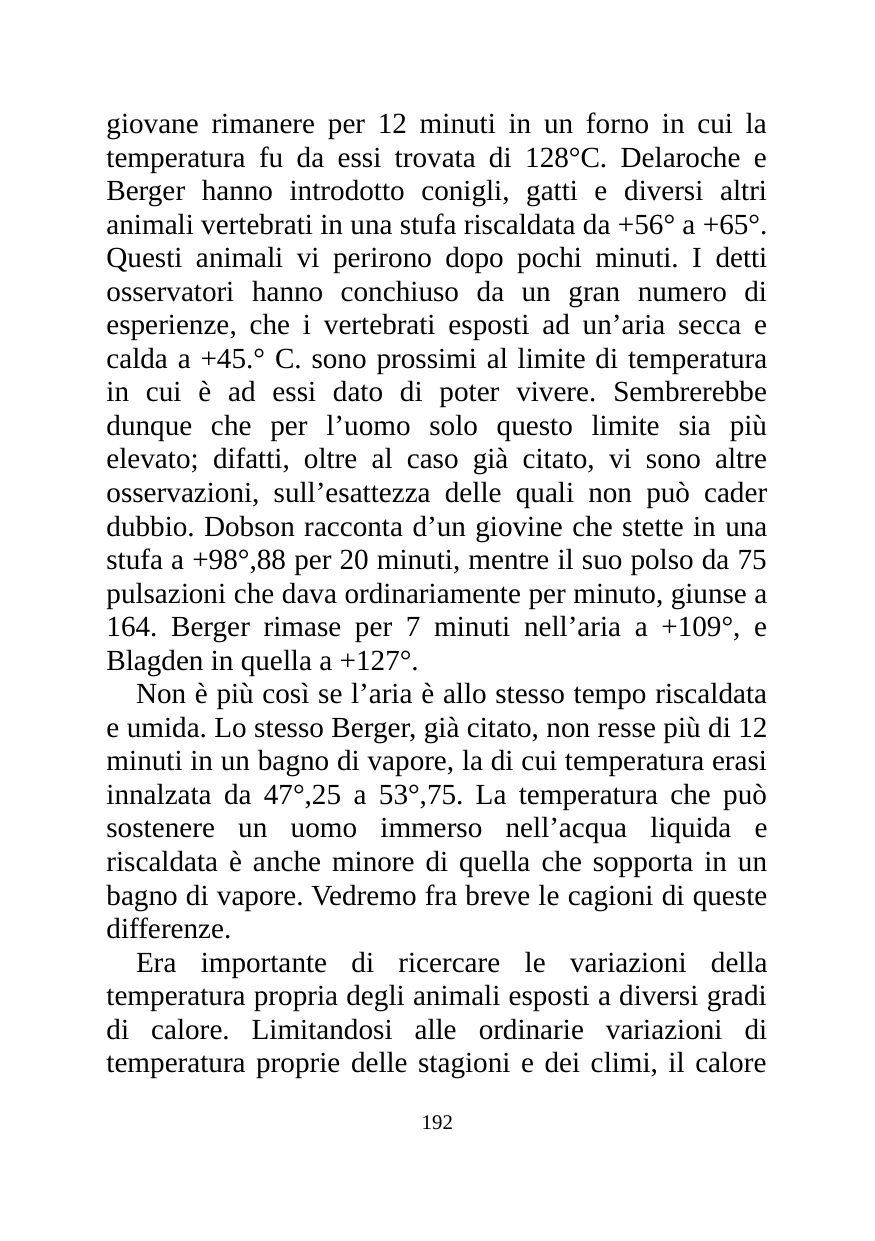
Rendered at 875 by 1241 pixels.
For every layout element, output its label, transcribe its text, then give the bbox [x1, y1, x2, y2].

text Non è più così se l’aria è allo stesso tempo riscaldata e umida. Lo stesso Berger, già citato, non resse più di 12 minuti in un bagno di vapore, la di cui temperatura erasi innalzata da 47°,25 a 53°,75. La temperatura che può sostenere un uomo immerso nell’acqua liquida e riscaldata è anche minore di quella che sopporta in un bagno di vapore. Vedremo fra breve le cagioni di queste differenze. [106, 676, 768, 945]
text giovane rimanere per 12 minuti in un forno in cui la temperatura fu da essi trovata di 128°C. Delaroche e Berger hanno introdotto conigli, gatti e diversi altri animali vertebrati in una stufa riscaldata da +56° a +65°. Questi animali vi perirono dopo pochi minuti. I detti osservatori hanno conchiuso da un gran numero di esperienze, che i vertebrati esposti ad un’aria secca e calda a +45.° C. sono prossimi al limite di temperatura in cui è ad essi dato di poter vivere. Sembrerebbe dunque che per l’uomo solo questo limite sia più elevato; difatti, oltre al caso già citato, vi sono altre osservazioni, sull’esattezza delle quali non può cader dubbio. Dobson racconta d’un giovine che stette in una stufa a +98°,88 per 20 minuti, mentre il suo polso da 75 pulsazioni che dava ordinariamente per minuto, giunse a 164. Berger rimase per 7 minuti nell’aria a +109°, e Blagden in quella a +127°. [106, 106, 768, 676]
text Era importante di ricercare le variazioni della temperatura propria degli animali esposti a diversi gradi di calore. Limitandosi alle ordinarie variazioni di temperatura proprie delle stagioni e dei climi, il calore [106, 945, 768, 1079]
